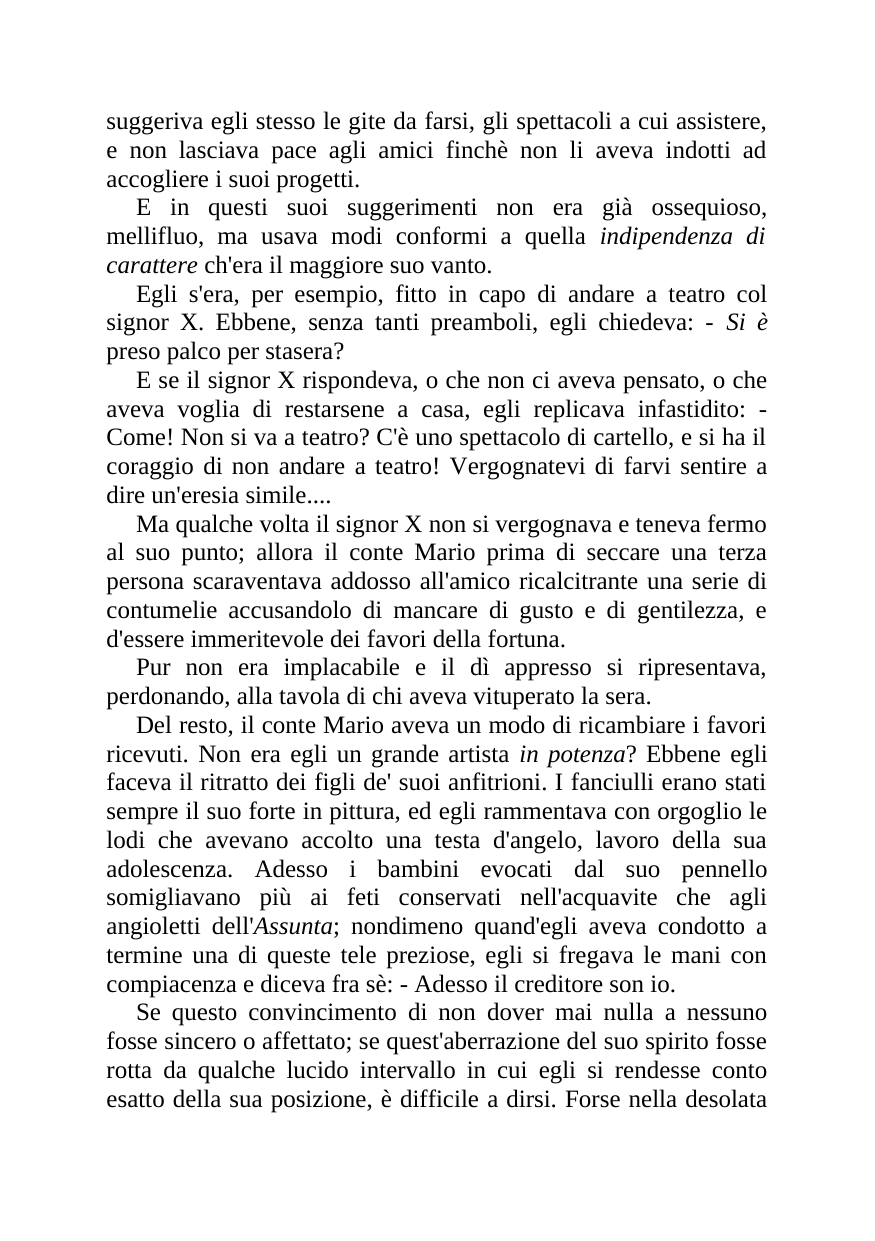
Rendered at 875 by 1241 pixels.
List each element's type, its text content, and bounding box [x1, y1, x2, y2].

text E se il signor X rispondeva, o che non ci aveva pensato, o che aveva voglia di restarsene a casa, egli replicava infastidito: - Come! Non si va a teatro? C'è uno spettacolo di cartello, e si ha il coraggio di non andare a teatro! Vergognatevi di farvi sentire a dire un'eresia simile.... [106, 365, 768, 509]
text Ma qualche volta il signor X non si vergognava e teneva fermo al suo punto; allora il conte Mario prima di seccare una terza persona scaraventava addosso all'amico ricalcitrante una serie di contumelie accusandolo di mancare di gusto e di gentilezza, e d'essere immeritevole dei favori della fortuna. [106, 509, 768, 652]
text suggeriva egli stesso le gite da farsi, gli spettacoli a cui assistere, e non lasciava pace agli amici finchè non li aveva indotti ad accogliere i suoi progetti. [106, 106, 768, 192]
text Del resto, il conte Mario aveva un modo di ricambiare i favori ricevuti. Non era egli un grande artista in potenza? Ebbene egli faceva il ritratto dei figli de' suoi anfitrioni. I fanciulli erano stati sempre il suo forte in pittura, ed egli rammentava con orgoglio le lodi che avevano accolto una testa d'angelo, lavoro della sua adolescenza. Adesso i bambini evocati dal suo pennello somigliavano più ai feti conservati nell'acquavite che agli angioletti dell'Assunta; nondimeno quand'egli aveva condotto a termine una di queste tele preziose, egli si fregava le mani con compiacenza e diceva fra sè: - Adesso il creditore son io. [106, 710, 768, 997]
text Pur non era implacabile e il dì appresso si ripresentava, perdonando, alla tavola di chi aveva vituperato la sera. [106, 652, 768, 710]
text Egli s'era, per esempio, fitto in capo di andare a teatro col signor X. Ebbene, senza tanti preamboli, egli chiedeva: - Si è preso palco per stasera? [106, 279, 768, 365]
text E in questi suoi suggerimenti non era già ossequioso, mellifluo, ma usava modi conformi a quella indipendenza di carattere ch'era il maggiore suo vanto. [106, 192, 768, 279]
text Se questo convincimento di non dover mai nulla a nessuno fosse sincero o affettato; se quest'aberrazione del suo spirito fosse rotta da qualche lucido intervallo in cui egli si rendesse conto esatto della sua posizione, è difficile a dirsi. Forse nella desolata [106, 997, 768, 1112]
